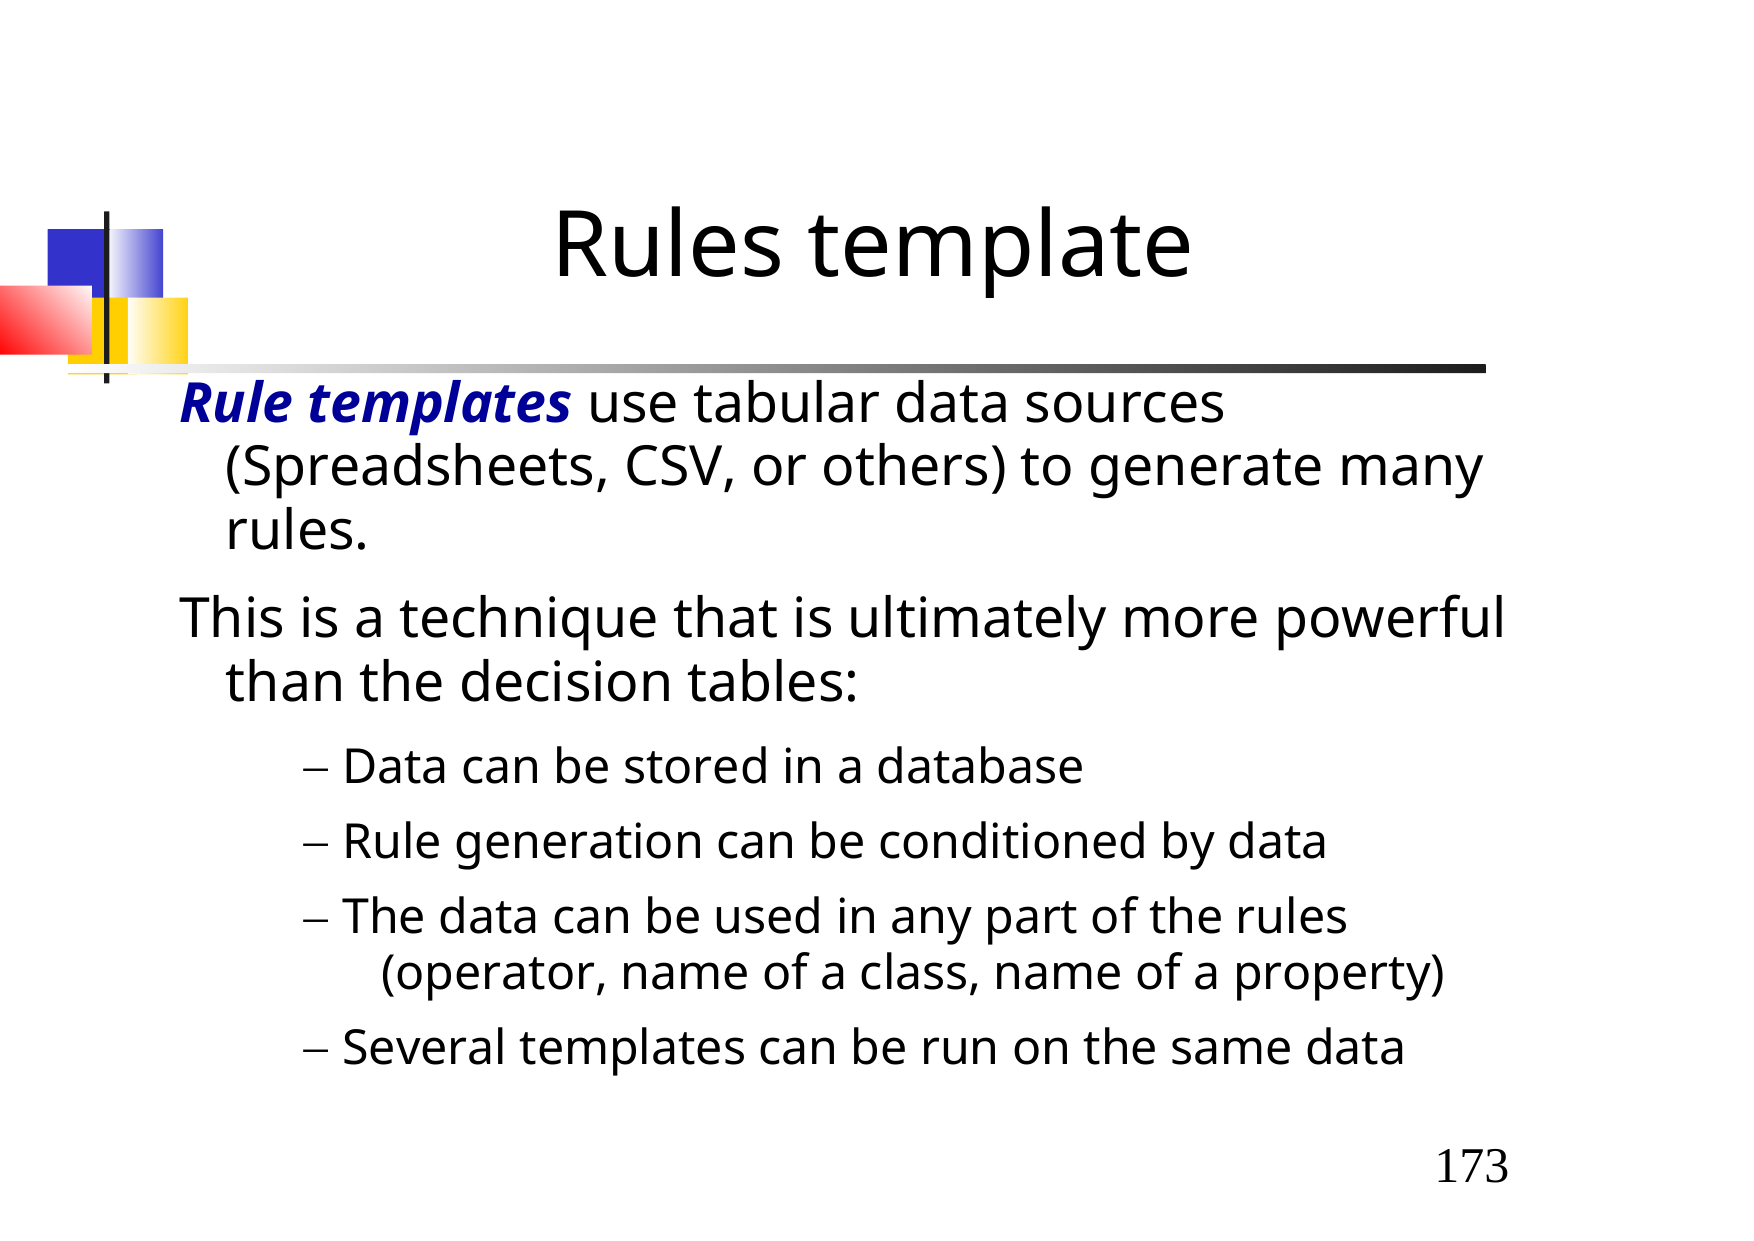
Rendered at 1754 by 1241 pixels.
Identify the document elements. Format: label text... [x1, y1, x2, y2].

title Rules template [179, 139, 1567, 351]
list Rule templates use tabular data sources (Spreadsheets, CSV, or others) to generate many rules. This is a technique that is ultimately more powerful than the decision tables: Data can be stored in a database Rule generation can be conditioned by data The data can be used in any part of the rules (operator, name of a class, name of a property) Several templates can be run on the same data [179, 371, 1567, 1091]
